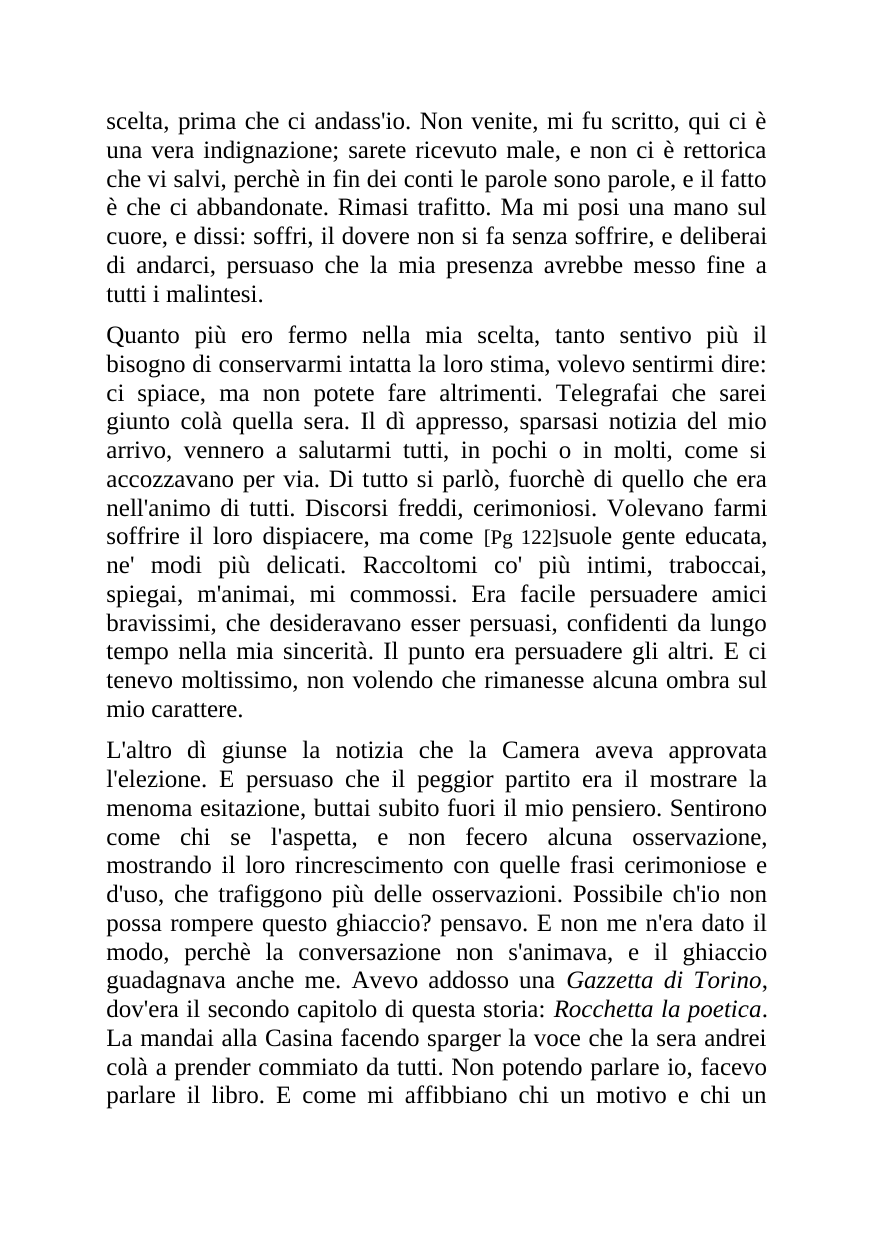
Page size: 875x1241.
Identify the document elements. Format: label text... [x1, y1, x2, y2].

text L'altro dì giunse la notizia che la Camera aveva approvata l'elezione. E persuaso che il peggior partito era il mostrare la menoma esitazione, buttai subito fuori il mio pensiero. Sentirono come chi se l'aspetta, e non fecero alcuna osservazione, mostrando il loro rincrescimento con quelle frasi cerimoniose e d'uso, che trafiggono più delle osservazioni. Possibile ch'io non possa rompere questo ghiaccio? pensavo. E non me n'era dato il modo, perchè la conversazione non s'animava, e il ghiaccio guadagnava anche me. Avevo addosso una Gazzetta di Torino, dov'era il secondo capitolo di questa storia: Rocchetta la poetica. La mandai alla Casina facendo sparger la voce che la sera andrei colà a prender commiato da tutti. Non potendo parlare io, facevo parlare il libro. E come mi affibbiano chi un motivo e chi un [106, 735, 768, 1109]
text scelta, prima che ci andass'io. Non venite, mi fu scritto, qui ci è una vera indignazione; sarete ricevuto male, e non ci è rettorica che vi salvi, perchè in fin dei conti le parole sono parole, e il fatto è che ci abbandonate. Rimasi trafitto. Ma mi posi una mano sul cuore, e dissi: soffri, il dovere non si fa senza soffrire, e deliberai di andarci, persuaso che la mia presenza avrebbe messo fine a tutti i malintesi. [106, 106, 768, 307]
text Quanto più ero fermo nella mia scelta, tanto sentivo più il bisogno di conservarmi intatta la loro stima, volevo sentirmi dire: ci spiace, ma non potete fare altrimenti. Telegrafai che sarei giunto colà quella sera. Il dì appresso, sparsasi notizia del mio arrivo, vennero a salutarmi tutti, in pochi o in molti, come si accozzavano per via. Di tutto si parlò, fuorchè di quello che era nell'animo di tutti. Discorsi freddi, cerimoniosi. Volevano farmi soffrire il loro dispiacere, ma come [Pg 122]suole gente educata, ne' modi più delicati. Raccoltomi co' più intimi, traboccai, spiegai, m'animai, mi commossi. Era facile persuadere amici bravissimi, che desideravano esser persuasi, confidenti da lungo tempo nella mia sincerità. Il punto era persuadere gli altri. E ci tenevo moltissimo, non volendo che rimanesse alcuna ombra sul mio carattere. [106, 320, 768, 723]
